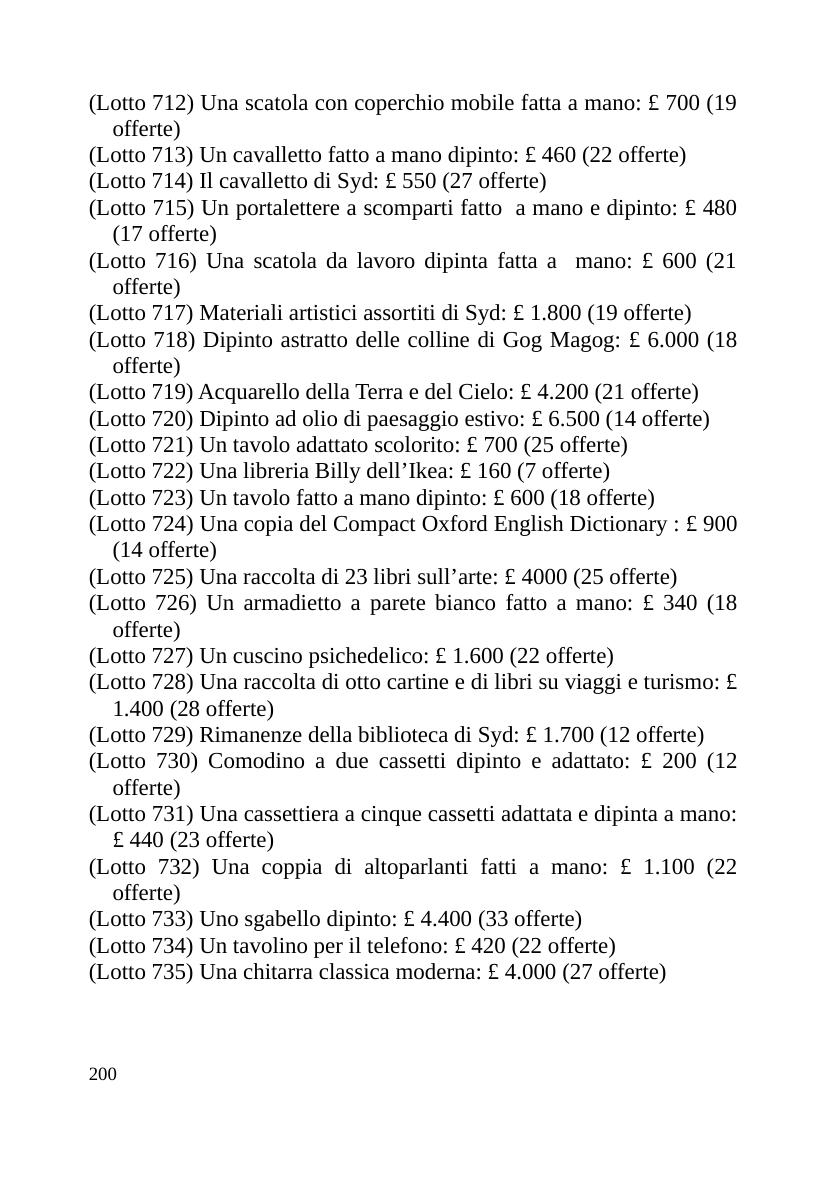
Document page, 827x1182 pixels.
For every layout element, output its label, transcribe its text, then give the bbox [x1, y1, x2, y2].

text (Lotto 723) Un tavolo fatto a mano dipinto: £ 600 (18 offerte) [88, 484, 738, 510]
text (Lotto 713) Un cavalletto fatto a mano dipinto: £ 460 (22 offerte) [88, 141, 738, 168]
text (Lotto 716) Una scatola da lavoro dipinta fatta a mano: £ 600 (21 offerte) [88, 247, 738, 299]
text (Lotto 725) Una raccolta di 23 libri sull’arte: £ 4000 (25 offerte) [88, 563, 738, 589]
text (Lotto 714) Il cavalletto di Syd: £ 550 (27 offerte) [88, 168, 738, 194]
text (Lotto 732) Una coppia di altoparlanti fatti a mano: £ 1.100 (22 offerte) [88, 853, 738, 906]
text (Lotto 729) Rimanenze della biblioteca di Syd: £ 1.700 (12 offerte) [88, 721, 738, 747]
text (Lotto 726) Un armadietto a parete bianco fatto a mano: £ 340 (18 offerte) [88, 589, 738, 642]
text (Lotto 730) Comodino a due cassetti dipinto e adattato: £ 200 (12 offerte) [88, 747, 738, 800]
text (Lotto 722) Una libreria Billy dell’Ikea: £ 160 (7 offerte) [88, 457, 738, 484]
text (Lotto 728) Una raccolta di otto cartine e di libri su viaggi e turismo: £ 1.400 (28 offerte) [88, 668, 738, 721]
text (Lotto 721) Un tavolo adattato scolorito: £ 700 (25 offerte) [88, 431, 738, 457]
text (Lotto 734) Un tavolino per il telefono: £ 420 (22 offerte) [88, 932, 738, 958]
text (Lotto 733) Uno sgabello dipinto: £ 4.400 (33 offerte) [88, 906, 738, 932]
text (Lotto 712) Una scatola con coperchio mobile fatta a mano: £ 700 (19 offerte) [88, 88, 738, 141]
text (Lotto 735) Una chitarra classica moderna: £ 4.000 (27 offerte) [88, 958, 738, 984]
text (Lotto 717) Materiali artistici assortiti di Syd: £ 1.800 (19 offerte) [88, 299, 738, 326]
text (Lotto 724) Una copia del Compact Oxford English Dictionary : £ 900 (14 offerte) [88, 510, 738, 563]
text (Lotto 731) Una cassettiera a cinque cassetti adattata e dipinta a mano: £ 440 (23 offerte) [88, 800, 738, 853]
text (Lotto 718) Dipinto astratto delle colline di Gog Magog: £ 6.000 (18 offerte) [88, 326, 738, 378]
text (Lotto 715) Un portalettere a scomparti fatto a mano e dipinto: £ 480 (17 offerte) [88, 194, 738, 247]
text (Lotto 727) Un cuscino psichedelico: £ 1.600 (22 offerte) [88, 642, 738, 668]
text (Lotto 719) Acquarello della Terra e del Cielo: £ 4.200 (21 offerte) [88, 378, 738, 405]
text (Lotto 720) Dipinto ad olio di paesaggio estivo: £ 6.500 (14 offerte) [88, 405, 738, 431]
